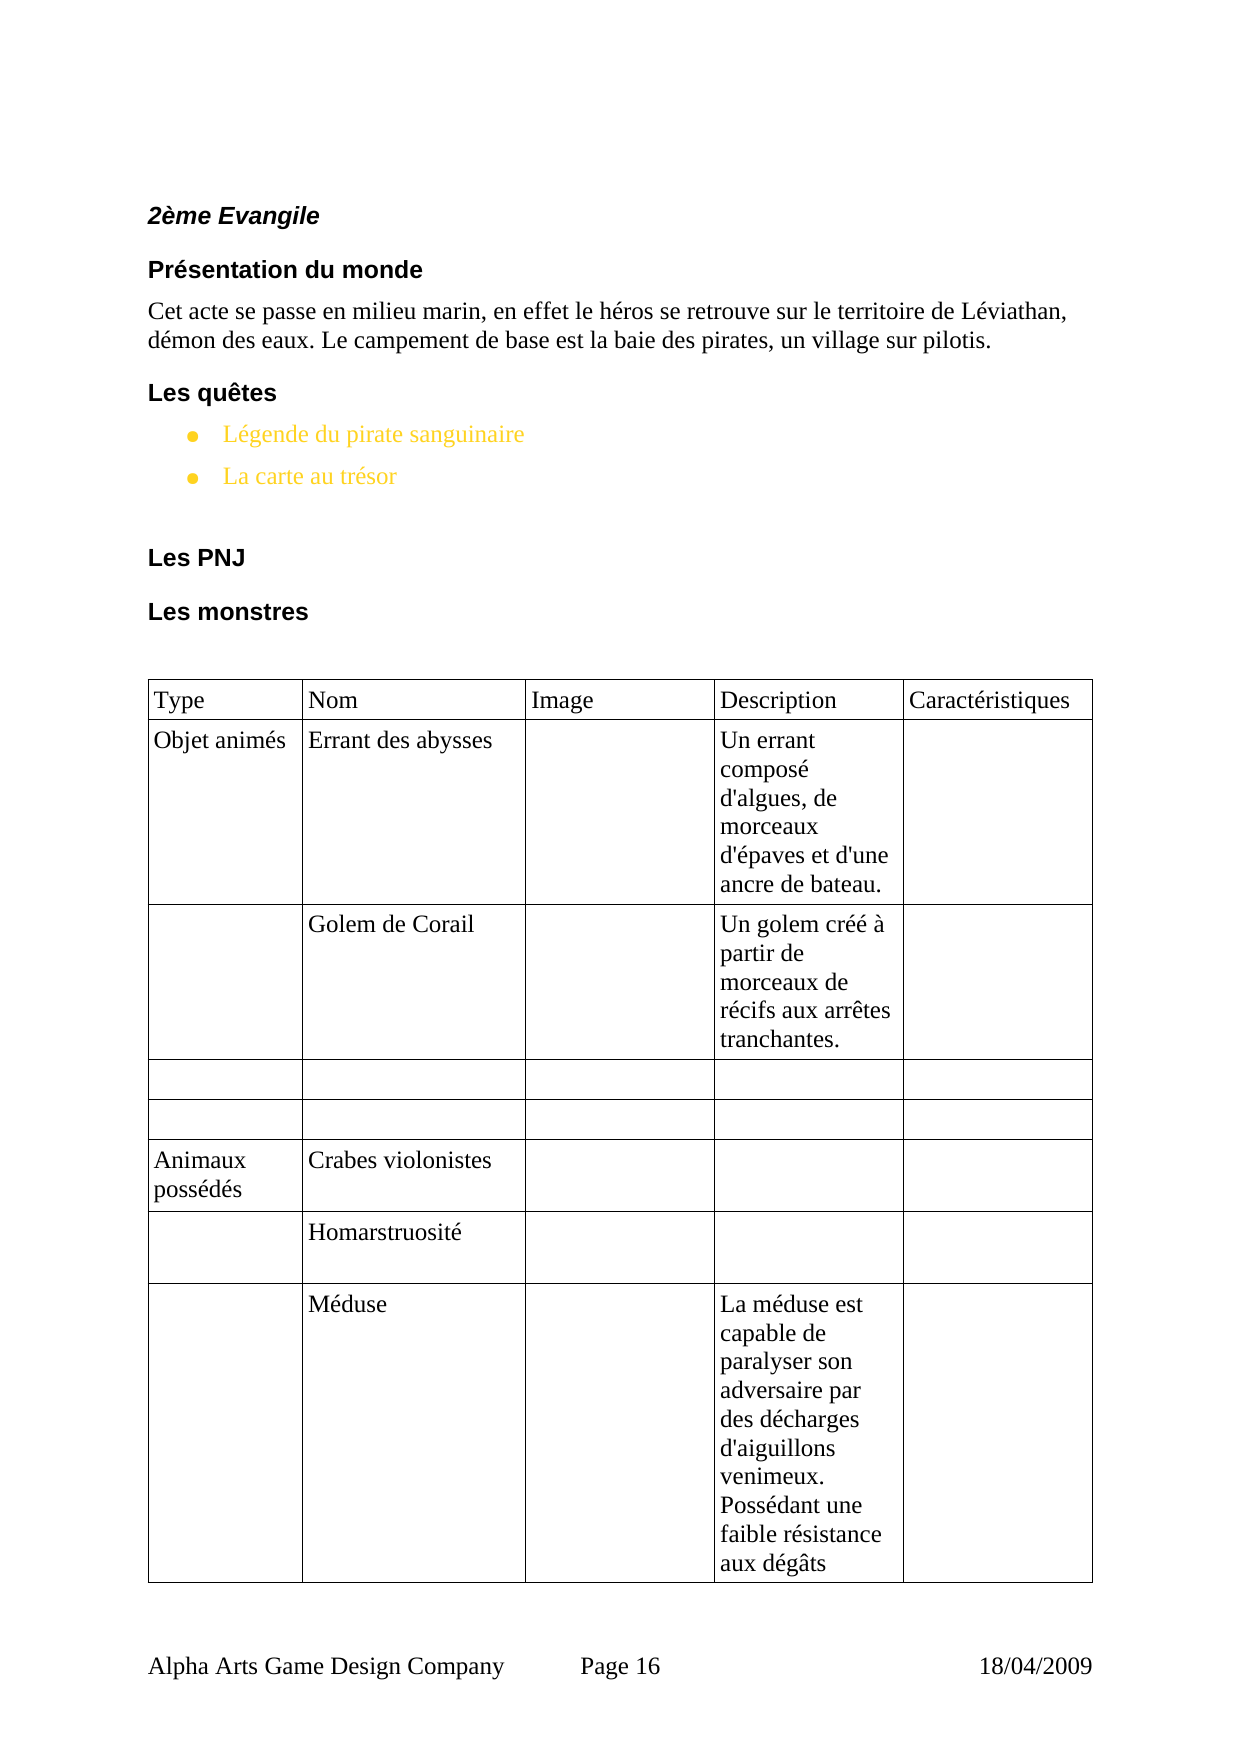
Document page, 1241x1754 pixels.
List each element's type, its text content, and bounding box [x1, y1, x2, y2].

table_header Image [526, 680, 714, 719]
subtitle Les monstres [148, 597, 1092, 625]
table_cell [904, 905, 1092, 1059]
table_cell Homarstruosité [303, 1212, 525, 1283]
table_cell [149, 1100, 302, 1139]
table_cell [904, 1140, 1092, 1211]
subtitle 2ème Evangile [148, 201, 1092, 230]
table_cell Un golem créé à partir de morceaux de récifs aux arrêtes tranchantes. [715, 905, 903, 1059]
table_cell [904, 1100, 1092, 1139]
table_cell Golem de Corail [303, 905, 525, 1059]
table_cell [715, 1100, 903, 1139]
table_cell [715, 1212, 903, 1283]
table_cell [149, 1060, 302, 1099]
table_cell [904, 1212, 1092, 1283]
table_cell Un errant composé d'algues, de morceaux d'épaves et d'une ancre de bateau. [715, 720, 903, 903]
subtitle Les quêtes [148, 378, 1092, 407]
table_cell [715, 1060, 903, 1099]
table_cell [904, 1284, 1092, 1582]
table_cell [526, 1100, 714, 1139]
table_cell [526, 1212, 714, 1283]
table_header Caractéristiques [904, 680, 1092, 719]
table_cell [526, 1060, 714, 1099]
table_cell [303, 1060, 525, 1099]
table_cell [149, 1284, 302, 1582]
table_cell Errant des abysses [303, 720, 525, 903]
table_cell [149, 1212, 302, 1283]
table_cell Méduse [303, 1284, 525, 1582]
table_cell [904, 1060, 1092, 1099]
table_cell [526, 905, 714, 1059]
table_cell [303, 1100, 525, 1139]
table_header Description [715, 680, 903, 719]
table_cell [526, 720, 714, 903]
table_header Nom [303, 680, 525, 719]
table_cell [526, 1140, 714, 1211]
table_cell Animaux possédés [149, 1140, 302, 1211]
table_cell [904, 720, 1092, 903]
list Légende du pirate sanguinaire [185, 419, 1092, 448]
table_cell Crabes violonistes [303, 1140, 525, 1211]
table_cell La méduse est capable de paralyser son adversaire par des décharges d'aiguillons venimeux. Possédant une faible résistance aux dégâts [715, 1284, 903, 1582]
table_cell Objet animés [149, 720, 302, 903]
table_cell [149, 905, 302, 1059]
subtitle Les PNJ [148, 543, 1092, 572]
subtitle Présentation du monde [148, 255, 1092, 283]
text Cet acte se passe en milieu marin, en effet le héros se retrouve sur le territoire de Léviathan, démon des eaux. Le campement de base est la baie des pirates, un village sur pilotis. [148, 296, 1092, 353]
table_cell [715, 1140, 903, 1211]
list La carte au trésor [185, 461, 1092, 489]
table_cell [526, 1284, 714, 1582]
table_header Type [149, 680, 302, 719]
